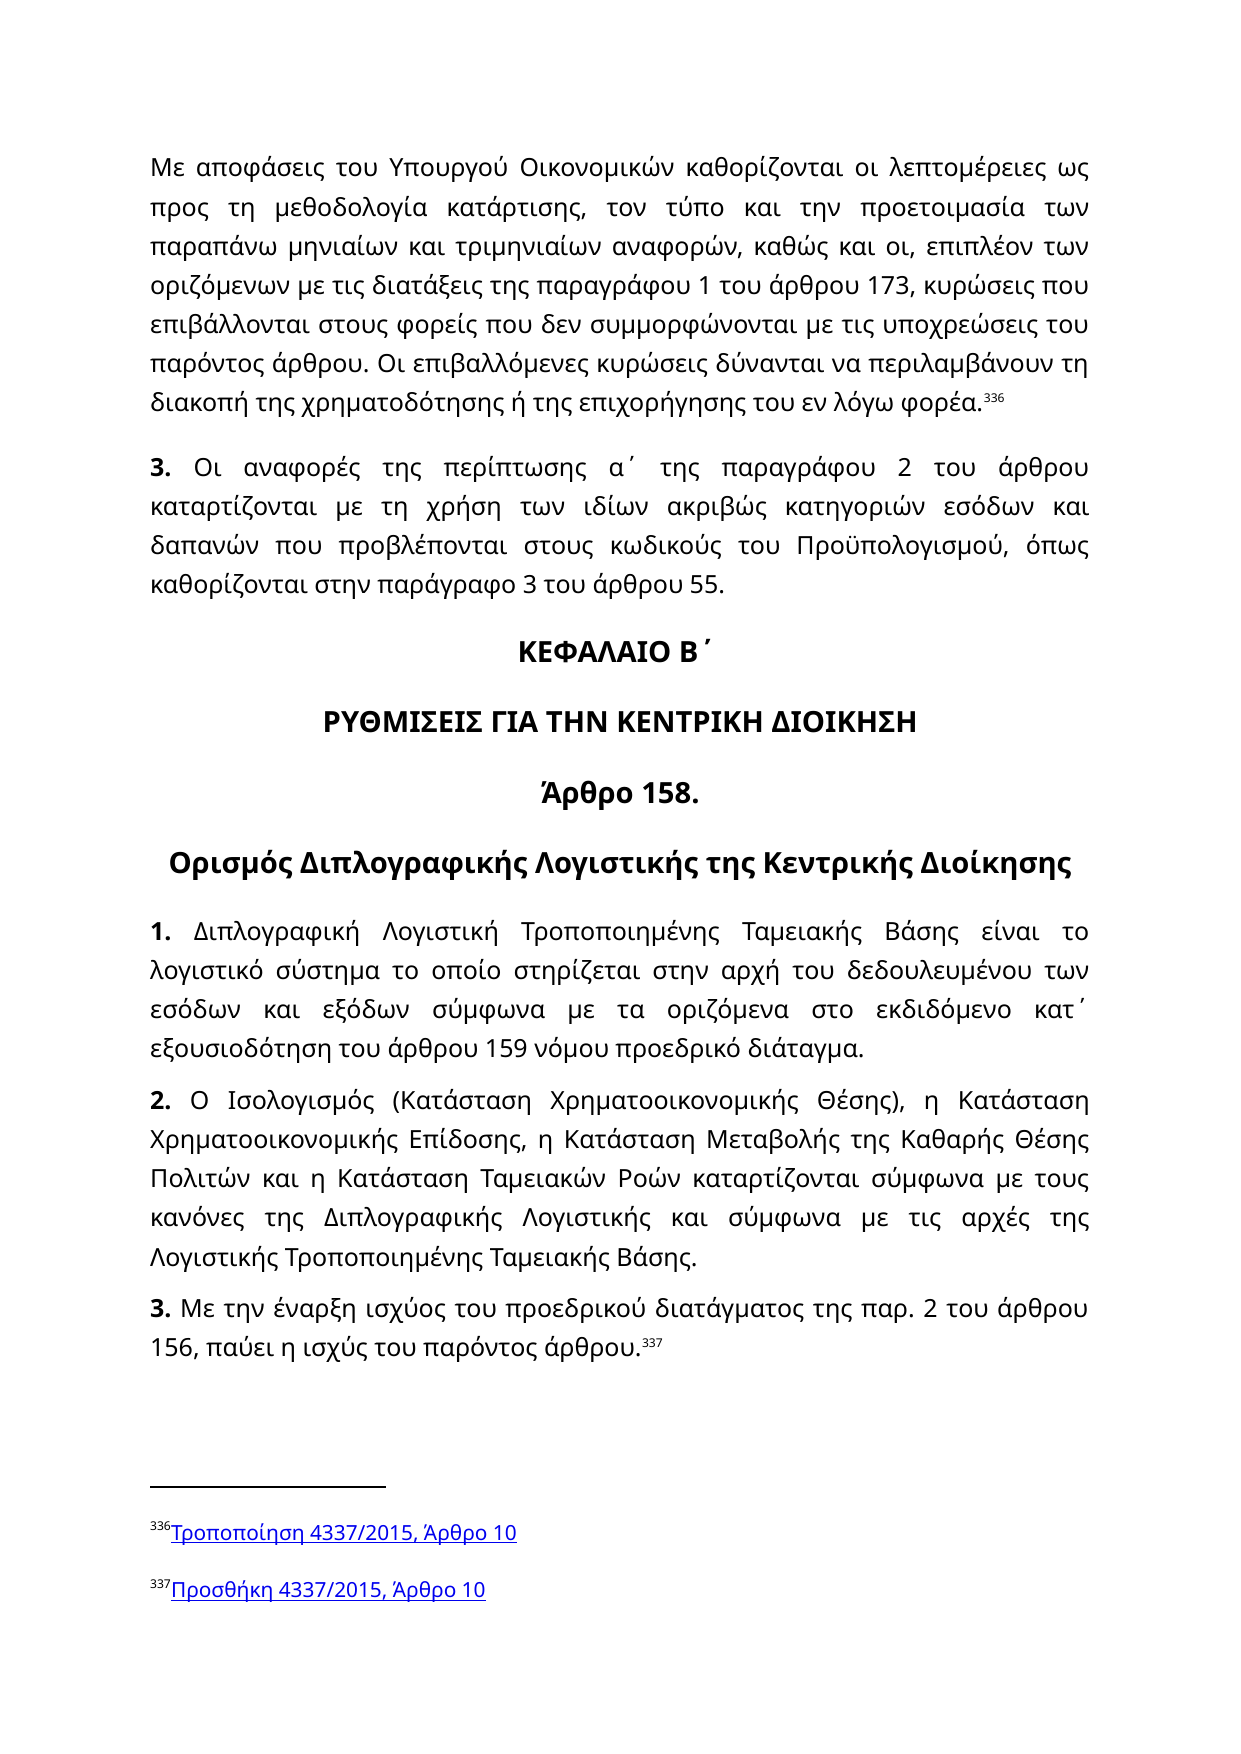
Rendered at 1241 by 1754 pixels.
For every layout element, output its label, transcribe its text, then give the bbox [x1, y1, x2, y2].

text Τροποποίηση 4337/2015, Άρθρο 10 [150, 1518, 1090, 1546]
text Προσθήκη 4337/2015, Άρθρο 10 [150, 1576, 1090, 1604]
text 1. Διπλογραφική Λογιστική Τροποποιημένης Ταμειακής Βάσης είναι το λογιστικό σύστημα το οποίο στηρίζεται στην αρχή του δεδουλευμένου των εσόδων και εξόδων σύμφωνα με τα οριζόμενα στο εκδιδόμενο κατ΄ εξουσιοδότηση του άρθρου 159 νόμου προεδρικό διάταγμα. [150, 913, 1090, 1065]
subtitle Ορισμός Διπλογραφικής Λογιστικής της Κεντρικής Διοίκησης [150, 843, 1090, 882]
text 2. Ο Ισολογισμός (Κατάσταση Χρηματοοικονομικής Θέσης), η Κατάσταση Χρηματοοικονομικής Επίδοσης, η Κατάσταση Μεταβολής της Καθαρής Θέσης Πολιτών και η Κατάσταση Ταμειακών Ροών καταρτίζονται σύμφωνα με τους κανόνες της Διπλογραφικής Λογιστικής και σύμφωνα με τις αρχές της Λογιστικής Τροποποιημένης Ταμειακής Βάσης. [150, 1082, 1090, 1273]
text 3. Οι αναφορές της περίπτωσης α΄ της παραγράφου 2 του άρθρου καταρτίζονται με τη χρήση των ιδίων ακριβώς κατηγοριών εσόδων και δαπανών που προβλέπονται στους κωδικούς του Προϋπολογισμού, όπως καθορίζονται στην παράγραφο 3 του άρθρου 55. [150, 449, 1090, 601]
subtitle ΚΕΦΑΛΑΙΟ Β΄ [150, 631, 1090, 671]
subtitle ΡΥΘΜΙΣΕΙΣ ΓΙΑ ΤΗΝ ΚΕΝΤΡΙΚΗ ΔΙΟΙΚΗΣΗ [150, 701, 1090, 741]
text 3. Με την έναρξη ισχύος του προεδρικού διατάγματος της παρ. 2 του άρθρου 156, παύει η ισχύς του παρόντος άρθρου. [150, 1291, 1090, 1364]
text Με αποφάσεις του Υπουργού Οικονομικών καθορίζονται οι λεπτομέρειες ως προς τη μεθοδολογία κατάρτισης, τον τύπο και την προετοιμασία των παραπάνω μηνιαίων και τριμηνιαίων αναφορών, καθώς και οι, επιπλέον των οριζόμενων με τις διατάξεις της παραγράφου 1 του άρθρου 173, κυρώσεις που επιβάλλονται στους φορείς που δεν συμμορφώνονται με τις υποχρεώσεις του παρόντος άρθρου. Οι επιβαλλόμενες κυρώσεις δύνανται να περιλαμβάνουν τη διακοπή της χρηματοδότησης ή της επιχορήγησης του εν λόγω φορέα. [150, 150, 1090, 419]
subtitle Άρθρο 158. [150, 772, 1090, 812]
